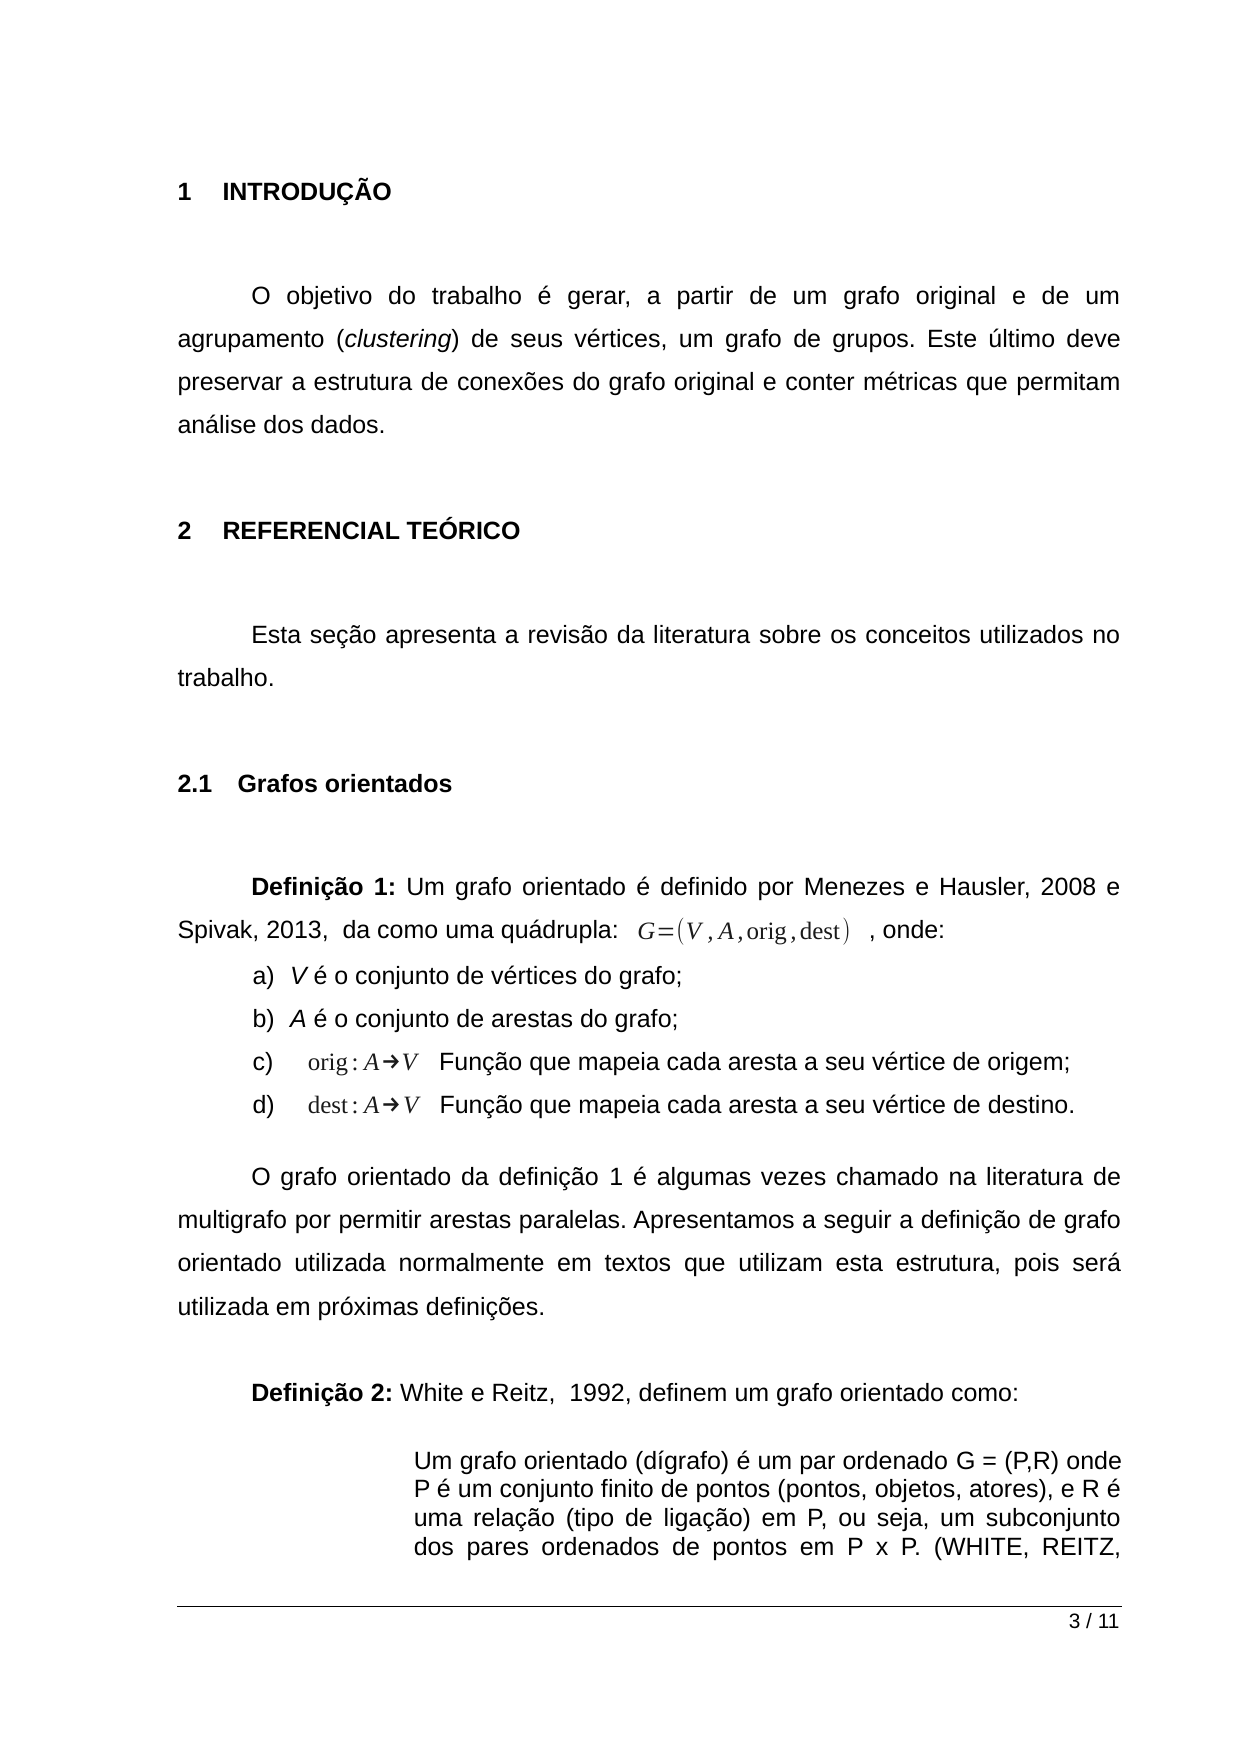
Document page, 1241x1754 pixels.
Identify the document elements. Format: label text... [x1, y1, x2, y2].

text Esta seção apresenta a revisão da literatura sobre os conceitos utilizados no trabalho. [177, 620, 1122, 692]
text O objetivo do trabalho é gerar, a partir de um grafo original e de um agrupamento (clustering) de seus vértices, um grafo de grupos. Este último deve preservar a estrutura de conexões do grafo original e conter métricas que permitam análise dos dados. [177, 281, 1122, 439]
subtitle Grafos orientados [177, 769, 1122, 797]
text Um grafo orientado (dígrafo) é um par ordenado G = (P,R) onde P é um conjunto finito de pontos (pontos, objetos, atores), e R é uma relação (tipo de ligação) em P, ou seja, um subconjunto dos pares ordenados de pontos em P x P. (WHITE, REITZ, [413, 1446, 1122, 1561]
text O grafo orientado da definição 1 é algumas vezes chamado na literatura de multigrafo por permitir arestas paralelas. Apresentamos a seguir a definição de grafo orientado utilizada normalmente em textos que utilizam esta estrutura, pois será utilizada em próximas definições. [177, 1162, 1122, 1320]
list V é o conjunto de vértices do grafo; [252, 961, 1122, 989]
list Função que mapeia cada aresta a seu vértice de destino. [252, 1090, 1122, 1119]
subtitle Referencial teórico [177, 516, 1122, 545]
subtitle Introdução [177, 177, 1122, 206]
list Função que mapeia cada aresta a seu vértice de origem; [252, 1047, 1122, 1076]
list A é o conjunto de arestas do grafo; [252, 1004, 1122, 1032]
text Definição 1: Um grafo orientado é definido por Menezes e Hausler, 2008 e Spivak, 2013, da como uma quádrupla:, onde: [177, 872, 1122, 946]
text Definição 2: White e Reitz, 1992, definem um grafo orientado como: [177, 1378, 1122, 1406]
